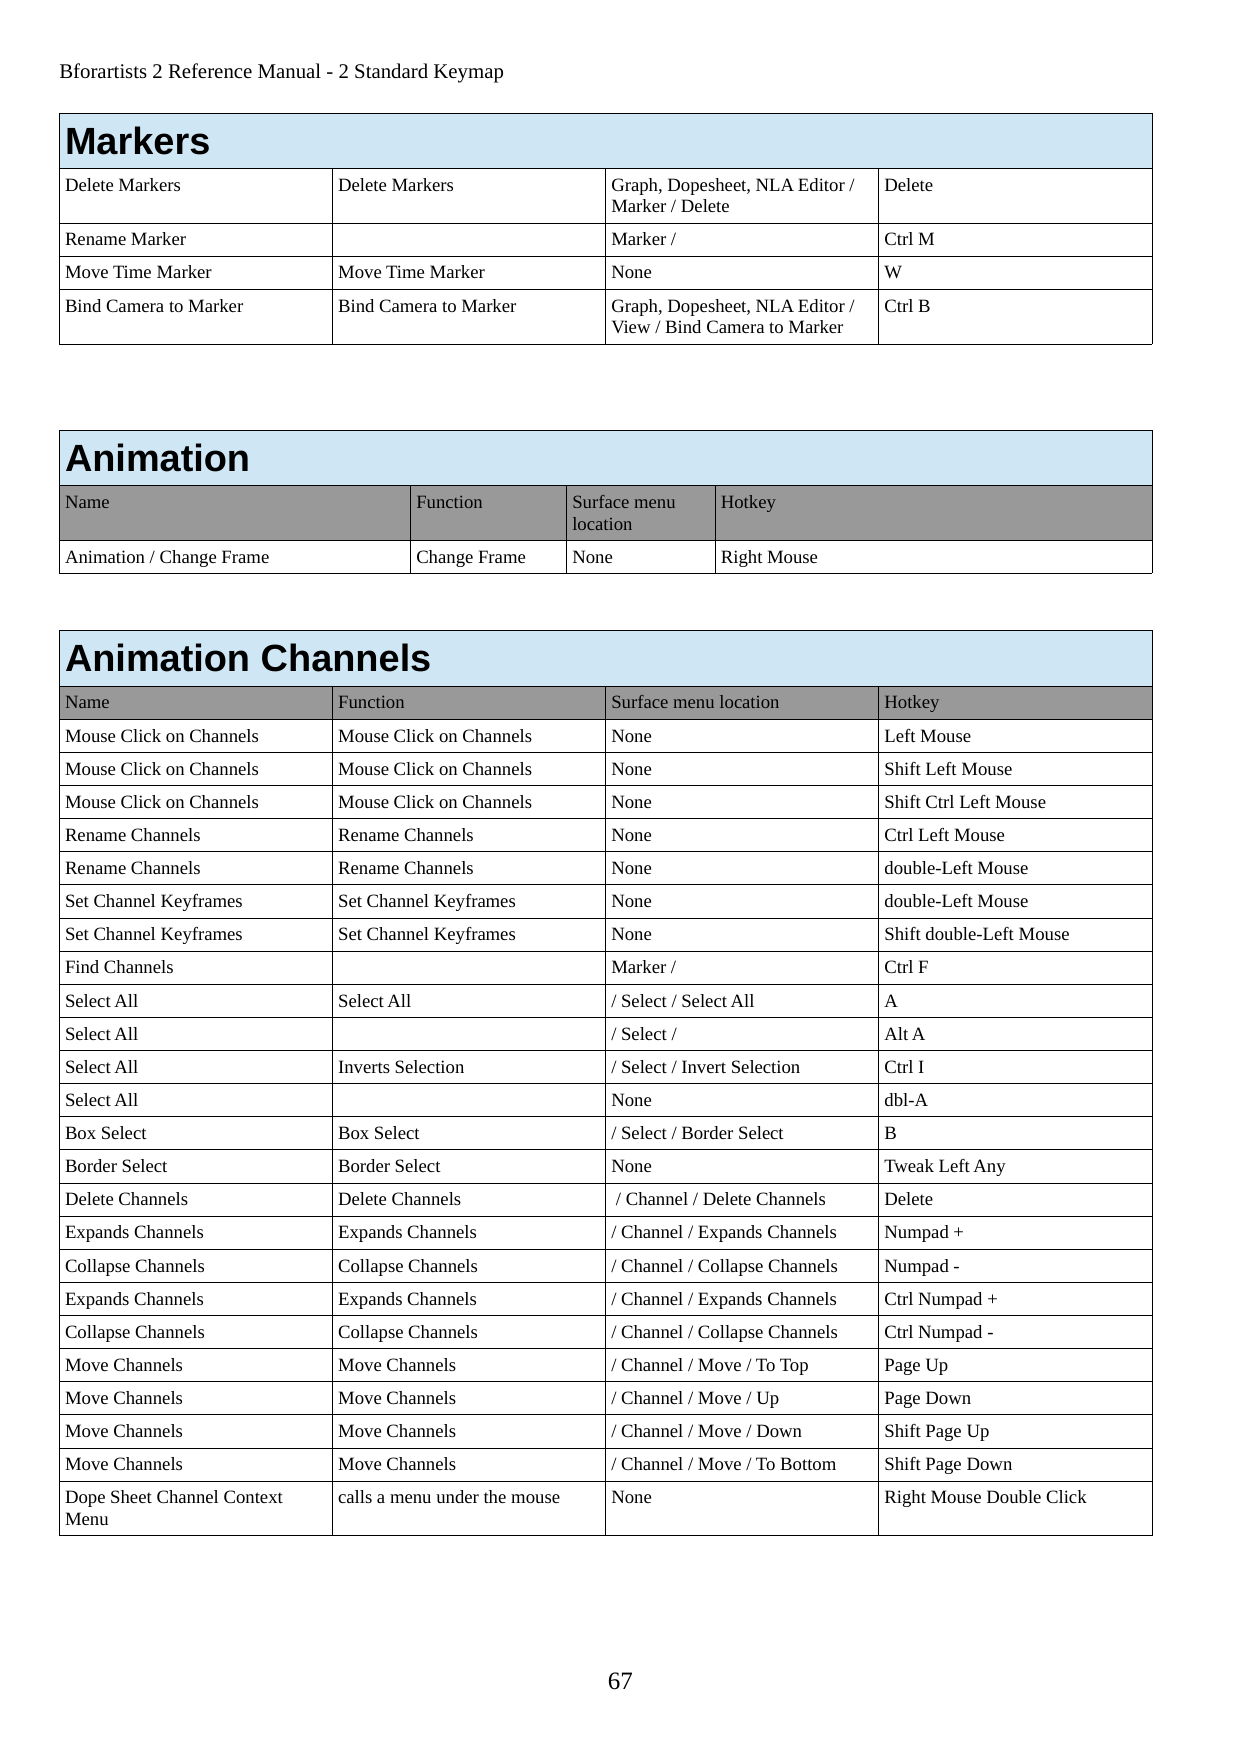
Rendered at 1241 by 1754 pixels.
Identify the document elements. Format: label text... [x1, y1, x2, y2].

table_cell / Channel / Move / Down [606, 1415, 878, 1447]
table_cell Rename Channels [333, 819, 605, 851]
table_cell dbl-A [879, 1084, 1152, 1116]
table_cell calls a menu under the mouse [333, 1482, 605, 1535]
table_cell Set Channel Keyframes [60, 919, 332, 951]
table_cell Move Channels [333, 1415, 605, 1447]
table_cell Ctrl Numpad + [879, 1283, 1152, 1315]
table_cell Mouse Click on Channels [333, 786, 605, 818]
table_cell Box Select [333, 1117, 605, 1149]
table_cell Surface menu location [567, 486, 715, 540]
table_cell Move Channels [333, 1382, 605, 1414]
table_cell Select All [60, 1051, 332, 1083]
table_cell Shift double-Left Mouse [879, 919, 1152, 951]
table_cell / Select / [606, 1018, 878, 1050]
table_cell Delete Channels [60, 1184, 332, 1216]
table_cell Rename Channels [60, 819, 332, 851]
table_cell W [879, 257, 1152, 289]
table_cell Shift Page Down [879, 1449, 1152, 1481]
table_cell Delete Markers [333, 169, 605, 222]
table_cell Mouse Click on Channels [60, 753, 332, 785]
table_cell Name [60, 486, 410, 540]
table_cell None [606, 257, 878, 289]
table_cell Collapse Channels [60, 1316, 332, 1348]
table_cell Ctrl Left Mouse [879, 819, 1152, 851]
table_cell / Channel / Move / To Top [606, 1349, 878, 1381]
table_cell Set Channel Keyframes [333, 919, 605, 951]
table_cell [333, 224, 605, 256]
table_cell Ctrl B [879, 290, 1152, 343]
table_cell Page Up [879, 1349, 1152, 1381]
table_cell Function [333, 687, 605, 719]
table_cell Border Select [333, 1150, 605, 1182]
table_cell None [567, 541, 715, 573]
table_cell [333, 952, 605, 984]
table_cell None [606, 786, 878, 818]
table_cell B [879, 1117, 1152, 1149]
table_cell Collapse Channels [333, 1316, 605, 1348]
table_cell Mouse Click on Channels [333, 720, 605, 752]
table_cell Mouse Click on Channels [60, 786, 332, 818]
table_cell Select All [60, 985, 332, 1017]
table_cell Animation / Change Frame [60, 541, 410, 573]
table_cell Move Time Marker [333, 257, 605, 289]
table_cell Ctrl M [879, 224, 1152, 256]
table_cell Marker / [606, 224, 878, 256]
table_cell Rename Marker [60, 224, 332, 256]
table_cell Ctrl I [879, 1051, 1152, 1083]
table_cell / Channel / Expands Channels [606, 1217, 878, 1249]
table_cell Page Down [879, 1382, 1152, 1414]
table_cell / Channel / Move / To Bottom [606, 1449, 878, 1481]
table_cell / Select / Select All [606, 985, 878, 1017]
table_cell Rename Channels [333, 852, 605, 884]
table_cell Move Channels [333, 1449, 605, 1481]
table_header Animation [60, 431, 1152, 485]
table_cell Delete Markers [60, 169, 332, 222]
table_cell Collapse Channels [333, 1250, 605, 1282]
table_cell Mouse Click on Channels [333, 753, 605, 785]
table_cell Delete [879, 169, 1152, 222]
table_cell Select All [60, 1018, 332, 1050]
table_cell Collapse Channels [60, 1250, 332, 1282]
table_cell / Channel / Collapse Channels [606, 1316, 878, 1348]
table_cell None [606, 852, 878, 884]
table_cell Numpad + [879, 1217, 1152, 1249]
table_cell None [606, 885, 878, 917]
table_cell Name [60, 687, 332, 719]
table_cell / Channel / Collapse Channels [606, 1250, 878, 1282]
table_cell None [606, 1482, 878, 1535]
table_header Markers [60, 114, 1152, 168]
table_cell Select All [333, 985, 605, 1017]
table_cell Shift Page Up [879, 1415, 1152, 1447]
table_cell Mouse Click on Channels [60, 720, 332, 752]
table_cell Ctrl Numpad - [879, 1316, 1152, 1348]
table_cell Bind Camera to Marker [60, 290, 332, 343]
table_cell [333, 1084, 605, 1116]
table_cell A [879, 985, 1152, 1017]
table_cell Expands Channels [333, 1283, 605, 1315]
table_cell Box Select [60, 1117, 332, 1149]
table_cell Move Channels [333, 1349, 605, 1381]
table_cell Alt A [879, 1018, 1152, 1050]
table_cell Set Channel Keyframes [333, 885, 605, 917]
table_cell Left Mouse [879, 720, 1152, 752]
table_cell / Channel / Delete Channels [606, 1184, 878, 1216]
table_cell Ctrl F [879, 952, 1152, 984]
table_cell Shift Ctrl Left Mouse [879, 786, 1152, 818]
table_cell Surface menu location [606, 687, 878, 719]
table_cell / Select / Invert Selection [606, 1051, 878, 1083]
table_cell Expands Channels [333, 1217, 605, 1249]
table_cell Expands Channels [60, 1217, 332, 1249]
table_cell Dope Sheet Channel Context Menu [60, 1482, 332, 1535]
table_cell Move Time Marker [60, 257, 332, 289]
table_cell Graph, Dopesheet, NLA Editor / Marker / Delete [606, 169, 878, 222]
table_header Animation Channels [60, 631, 1152, 686]
table_cell Shift Left Mouse [879, 753, 1152, 785]
table_cell None [606, 753, 878, 785]
table_cell Delete Channels [333, 1184, 605, 1216]
table_cell None [606, 720, 878, 752]
table_cell Change Frame [411, 541, 566, 573]
table_cell Move Channels [60, 1349, 332, 1381]
table_cell Expands Channels [60, 1283, 332, 1315]
table_cell Border Select [60, 1150, 332, 1182]
table_cell Hotkey [716, 486, 1152, 540]
table_cell Bind Camera to Marker [333, 290, 605, 343]
table_cell Numpad - [879, 1250, 1152, 1282]
table_cell Move Channels [60, 1382, 332, 1414]
table_cell Hotkey [879, 687, 1152, 719]
table_cell double-Left Mouse [879, 885, 1152, 917]
table_cell Right Mouse [716, 541, 1152, 573]
table_cell Find Channels [60, 952, 332, 984]
table_cell Move Channels [60, 1449, 332, 1481]
table_cell / Channel / Move / Up [606, 1382, 878, 1414]
table_cell / Select / Border Select [606, 1117, 878, 1149]
table_cell Delete [879, 1184, 1152, 1216]
table_cell None [606, 919, 878, 951]
table_cell double-Left Mouse [879, 852, 1152, 884]
table_cell Right Mouse Double Click [879, 1482, 1152, 1535]
table_cell Graph, Dopesheet, NLA Editor / View / Bind Camera to Marker [606, 290, 878, 343]
table_cell Inverts Selection [333, 1051, 605, 1083]
table_cell Select All [60, 1084, 332, 1116]
table_cell Move Channels [60, 1415, 332, 1447]
table_cell None [606, 1084, 878, 1116]
table_cell Marker / [606, 952, 878, 984]
table_cell None [606, 1150, 878, 1182]
table_cell Tweak Left Any [879, 1150, 1152, 1182]
table_cell None [606, 819, 878, 851]
table_cell [333, 1018, 605, 1050]
table_cell Function [411, 486, 566, 540]
table_cell Rename Channels [60, 852, 332, 884]
table_cell Set Channel Keyframes [60, 885, 332, 917]
table_cell / Channel / Expands Channels [606, 1283, 878, 1315]
